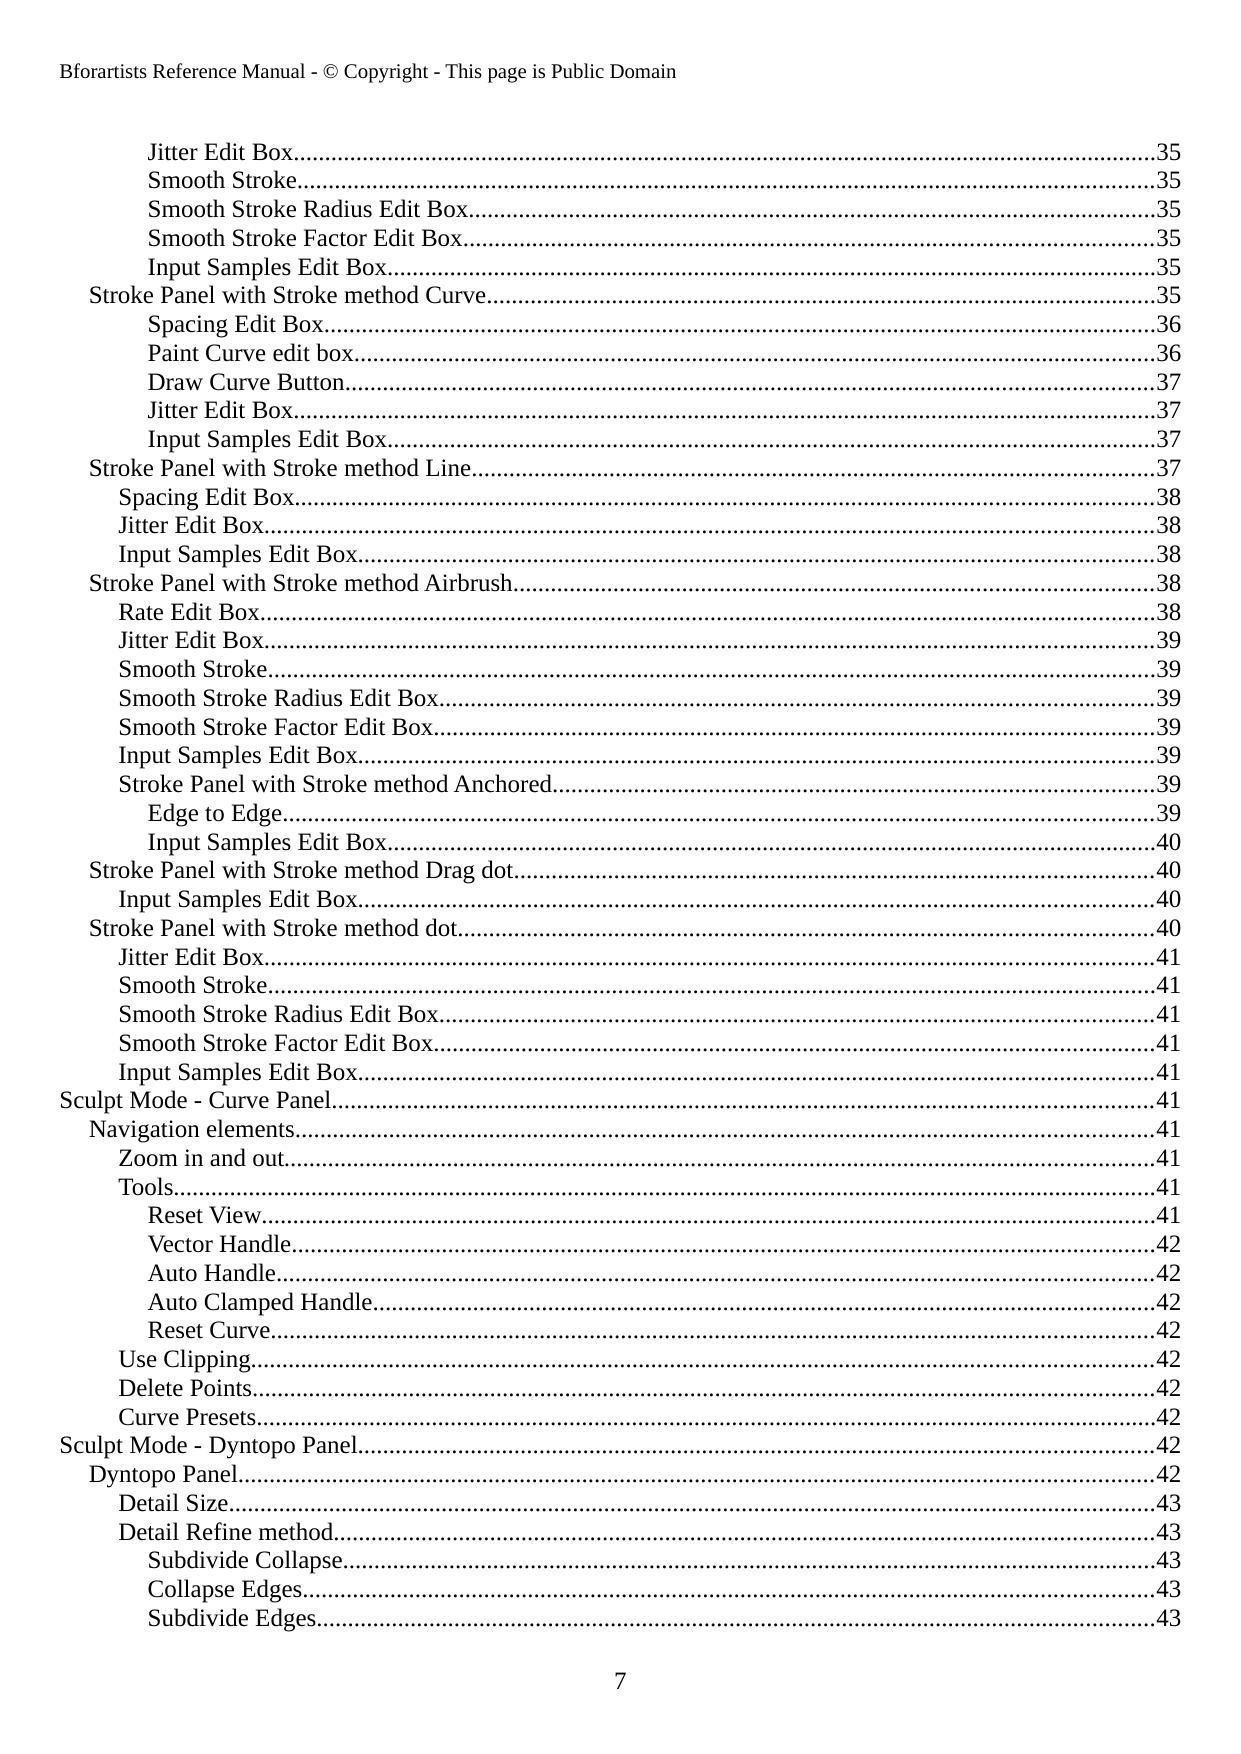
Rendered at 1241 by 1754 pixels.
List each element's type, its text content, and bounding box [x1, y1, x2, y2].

text Input Samples Edit Box 40 [147, 827, 1181, 855]
text Smooth Stroke Radius Edit Box 39 [118, 683, 1181, 712]
text Smooth Stroke Factor Edit Box 39 [118, 712, 1181, 740]
text Stroke Panel with Stroke method Curve 35 [88, 280, 1181, 309]
text Spacing Edit Box 36 [147, 309, 1181, 338]
text Stroke Panel with Stroke method Line 37 [88, 453, 1181, 482]
text Use Clipping 42 [118, 1344, 1181, 1373]
text Reset View 41 [147, 1200, 1181, 1229]
text Smooth Stroke Factor Edit Box 35 [147, 223, 1181, 252]
text Jitter Edit Box 41 [118, 942, 1181, 970]
text Reset Curve 42 [147, 1315, 1181, 1344]
text Vector Handle 42 [147, 1229, 1181, 1258]
text Subdivide Collapse 43 [147, 1545, 1181, 1574]
text Smooth Stroke Factor Edit Box 41 [118, 1028, 1181, 1057]
text Spacing Edit Box 38 [118, 482, 1181, 510]
text Stroke Panel with Stroke method dot 40 [88, 913, 1181, 942]
text Input Samples Edit Box 40 [118, 884, 1181, 913]
text Collapse Edges 43 [147, 1574, 1181, 1603]
text Jitter Edit Box 38 [118, 510, 1181, 539]
text Input Samples Edit Box 38 [118, 539, 1181, 568]
text Tools 41 [118, 1172, 1181, 1200]
text Input Samples Edit Box 41 [118, 1057, 1181, 1085]
text Auto Clamped Handle 42 [147, 1287, 1181, 1315]
text Navigation elements 41 [88, 1114, 1181, 1143]
text Jitter Edit Box 35 [147, 137, 1181, 165]
text Stroke Panel with Stroke method Drag dot 40 [88, 855, 1181, 884]
text Paint Curve edit box 36 [147, 338, 1181, 367]
text Dyntopo Panel 42 [88, 1459, 1181, 1488]
text Draw Curve Button 37 [147, 367, 1181, 395]
text Stroke Panel with Stroke method Airbrush 38 [88, 568, 1181, 597]
text Jitter Edit Box 37 [147, 395, 1181, 424]
text Stroke Panel with Stroke method Anchored 39 [118, 769, 1181, 798]
text Input Samples Edit Box 35 [147, 252, 1181, 280]
text Smooth Stroke Radius Edit Box 35 [147, 194, 1181, 223]
text Smooth Stroke 35 [147, 165, 1181, 194]
text Detail Size 43 [118, 1488, 1181, 1517]
text Delete Points 42 [118, 1373, 1181, 1402]
text Curve Presets 42 [118, 1402, 1181, 1430]
text Input Samples Edit Box 39 [118, 740, 1181, 769]
text Sculpt Mode - Curve Panel 41 [59, 1085, 1181, 1114]
text Input Samples Edit Box 37 [147, 424, 1181, 453]
text Auto Handle 42 [147, 1258, 1181, 1287]
text Subdivide Edges 43 [147, 1603, 1181, 1632]
text Detail Refine method 43 [118, 1517, 1181, 1545]
text Smooth Stroke Radius Edit Box 41 [118, 999, 1181, 1028]
text Zoom in and out 41 [118, 1143, 1181, 1172]
text Smooth Stroke 39 [118, 654, 1181, 683]
text Sculpt Mode - Dyntopo Panel 42 [59, 1430, 1181, 1459]
text Edge to Edge 39 [147, 798, 1181, 827]
text Jitter Edit Box 39 [118, 625, 1181, 654]
text Smooth Stroke 41 [118, 970, 1181, 999]
text Rate Edit Box 38 [118, 597, 1181, 625]
